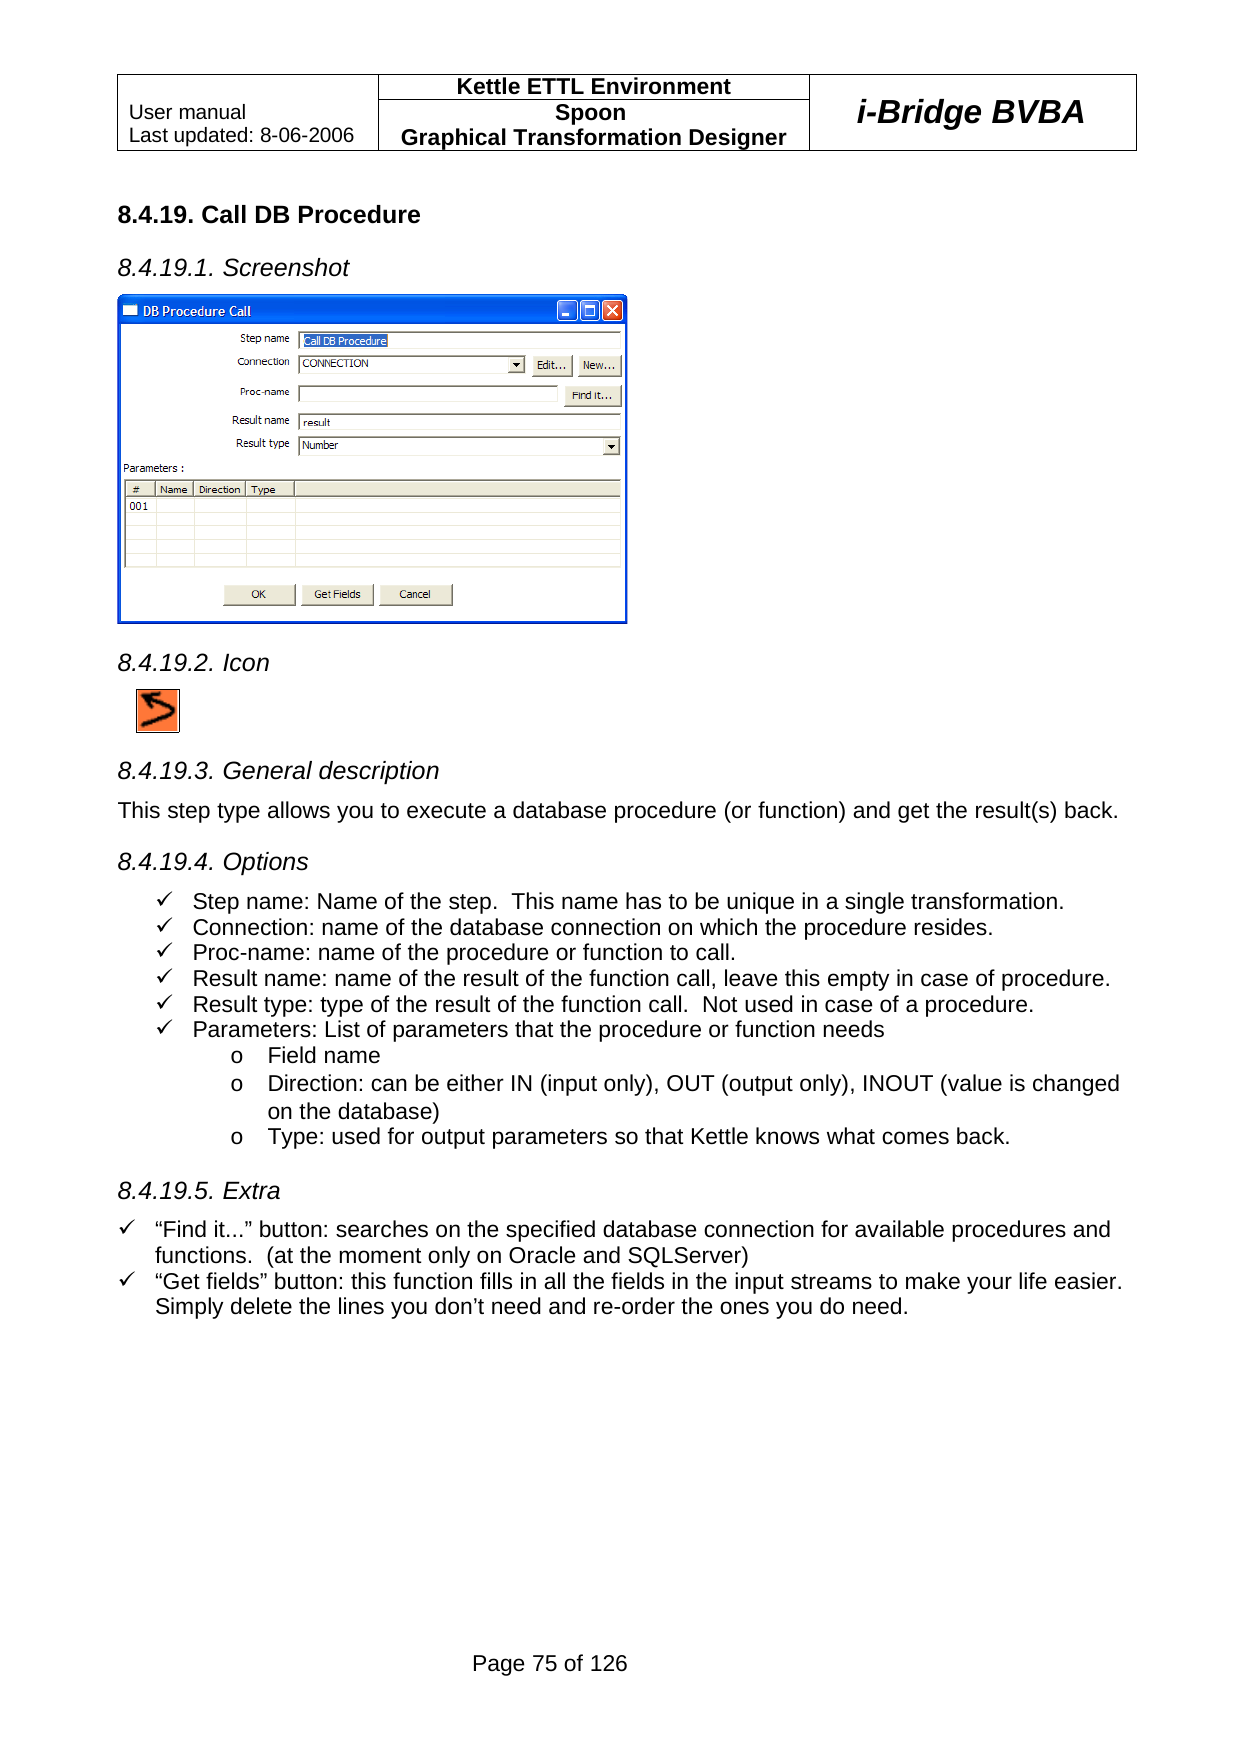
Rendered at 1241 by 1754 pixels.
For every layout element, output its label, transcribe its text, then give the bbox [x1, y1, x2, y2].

list “Find it...” button: searches on the specified database connection for available procedures and functions. (at the moment only on Oracle and SQLServer) [117, 1217, 1137, 1268]
subtitle Screenshot [117, 254, 1137, 282]
list Direction: can be either IN (input only), OUT (output only), INOUT (value is changed on the database) [230, 1071, 1137, 1124]
list “Get fields” button: this function fills in all the fields in the input streams to make your life easier. Simply delete the lines you don’t need and re-order the ones you do need. [117, 1268, 1137, 1319]
subtitle Extra [117, 1177, 1137, 1204]
text This step type allows you to execute a database procedure (or function) and get the result(s) back. [117, 797, 1137, 823]
subtitle Options [117, 848, 1137, 876]
list Proc-name: name of the procedure or function to call. [155, 940, 1137, 966]
subtitle Icon [117, 648, 1137, 677]
subtitle General description [117, 757, 1137, 785]
list Connection: name of the database connection on which the procedure resides. [155, 914, 1137, 940]
picture [117, 294, 628, 624]
list Result name: name of the result of the function call, leave this empty in case of procedure. [155, 966, 1137, 991]
list Result type: type of the result of the function call. Not used in case of a procedure. [155, 991, 1137, 1017]
subtitle Call DB Procedure [117, 201, 1137, 229]
list Parameters: List of parameters that the procedure or function needs [155, 1017, 1137, 1043]
list Field name [230, 1043, 1137, 1071]
list Step name: Name of the step. This name has to be unique in a single transformation. [155, 888, 1137, 914]
list Type: used for output parameters so that Kettle knows what comes back. [230, 1124, 1137, 1152]
